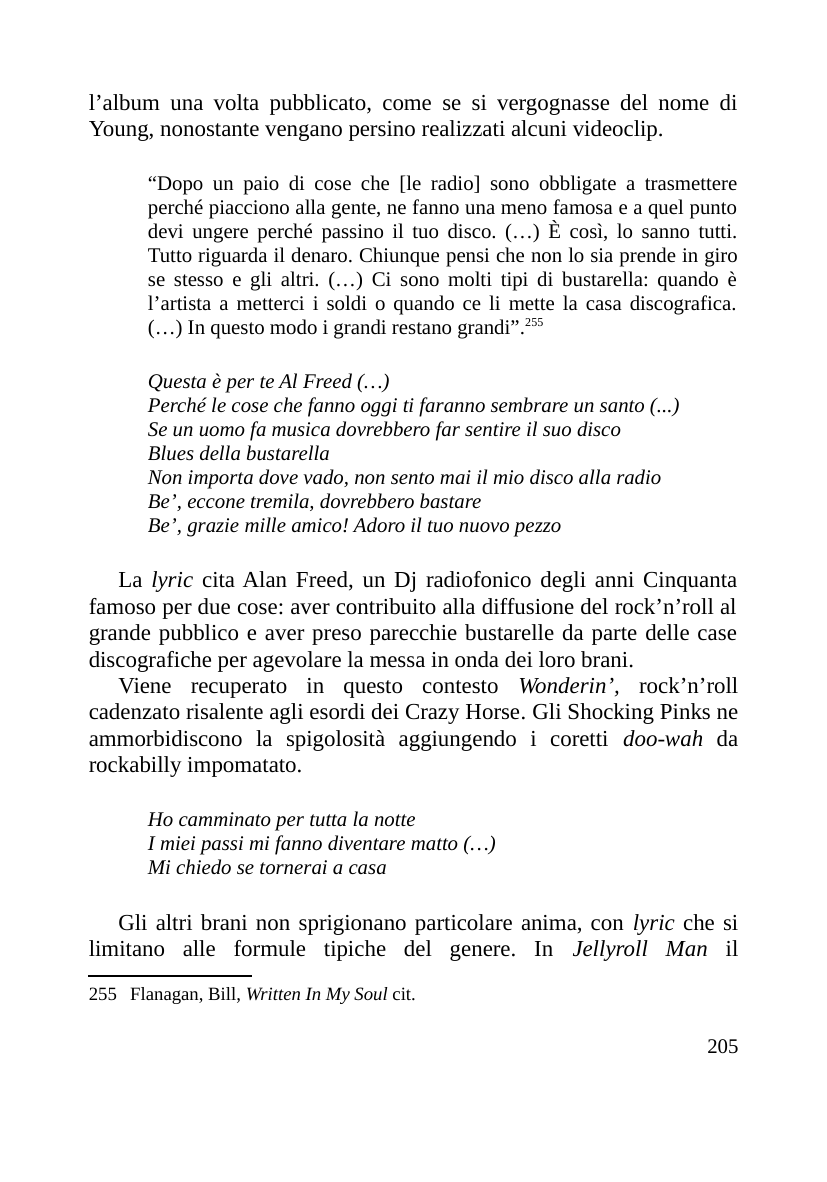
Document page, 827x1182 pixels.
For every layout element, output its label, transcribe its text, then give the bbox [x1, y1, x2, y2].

text l’album una volta pubblicato, come se si vergognasse del nome di Young, nonostante vengano persino realizzati alcuni videoclip. [88, 88, 738, 141]
text Non importa dove vado, non sento mai il mio disco alla radio [88, 465, 738, 489]
text Ho camminato per tutta la notte [88, 807, 738, 831]
text Questa è per te Al Freed (…) [88, 369, 738, 393]
text Be’, grazie mille amico! Adoro il tuo nuovo pezzo [88, 513, 738, 537]
text “Dopo un paio di cose che [le radio] sono obbligate a trasmettere perché piacciono alla gente, ne fanno una meno famosa e a quel punto devi ungere perché passino il tuo disco. (…) È così, lo sanno tutti. Tutto riguarda il denaro. Chiunque pensi che non lo sia prende in giro se stesso e gli altri. (…) Ci sono molti tipi di bustarella: quando è l’artista a metterci i soldi o quando ce li mette la casa discografica. (…) In questo modo i grandi restano grandi”. [148, 171, 738, 339]
text Viene recuperato in questo contesto Wonderin’, rock’n’roll cadenzato risalente agli esordi dei Crazy Horse. Gli Shocking Pinks ne ammorbidiscono la spigolosità aggiungendo i coretti doo-wah da rockabilly impomatato. [88, 672, 738, 777]
text La lyric cita Alan Freed, un Dj radiofonico degli anni Cinquanta famoso per due cose: aver contribuito alla diffusione del rock’n’roll al grande pubblico e aver preso parecchie bustarelle da parte delle case discografiche per agevolare la messa in onda dei loro brani. [88, 567, 738, 672]
text Perché le cose che fanno oggi ti faranno sembrare un santo (...) [88, 393, 738, 417]
text I miei passi mi fanno diventare matto (…) [88, 831, 738, 855]
text Gli altri brani non sprigionano particolare anima, con lyric che si limitano alle formule tipiche del genere. In Jellyroll Man il [88, 908, 738, 961]
text Be’, eccone tremila, dovrebbero bastare [88, 489, 738, 513]
text Blues della bustarella [88, 441, 738, 465]
text Se un uomo fa musica dovrebbero far sentire il suo disco [88, 417, 738, 441]
text Flanagan, Bill, Written In My Soul cit. [88, 982, 738, 1004]
text Mi chiedo se tornerai a casa [88, 855, 738, 879]
